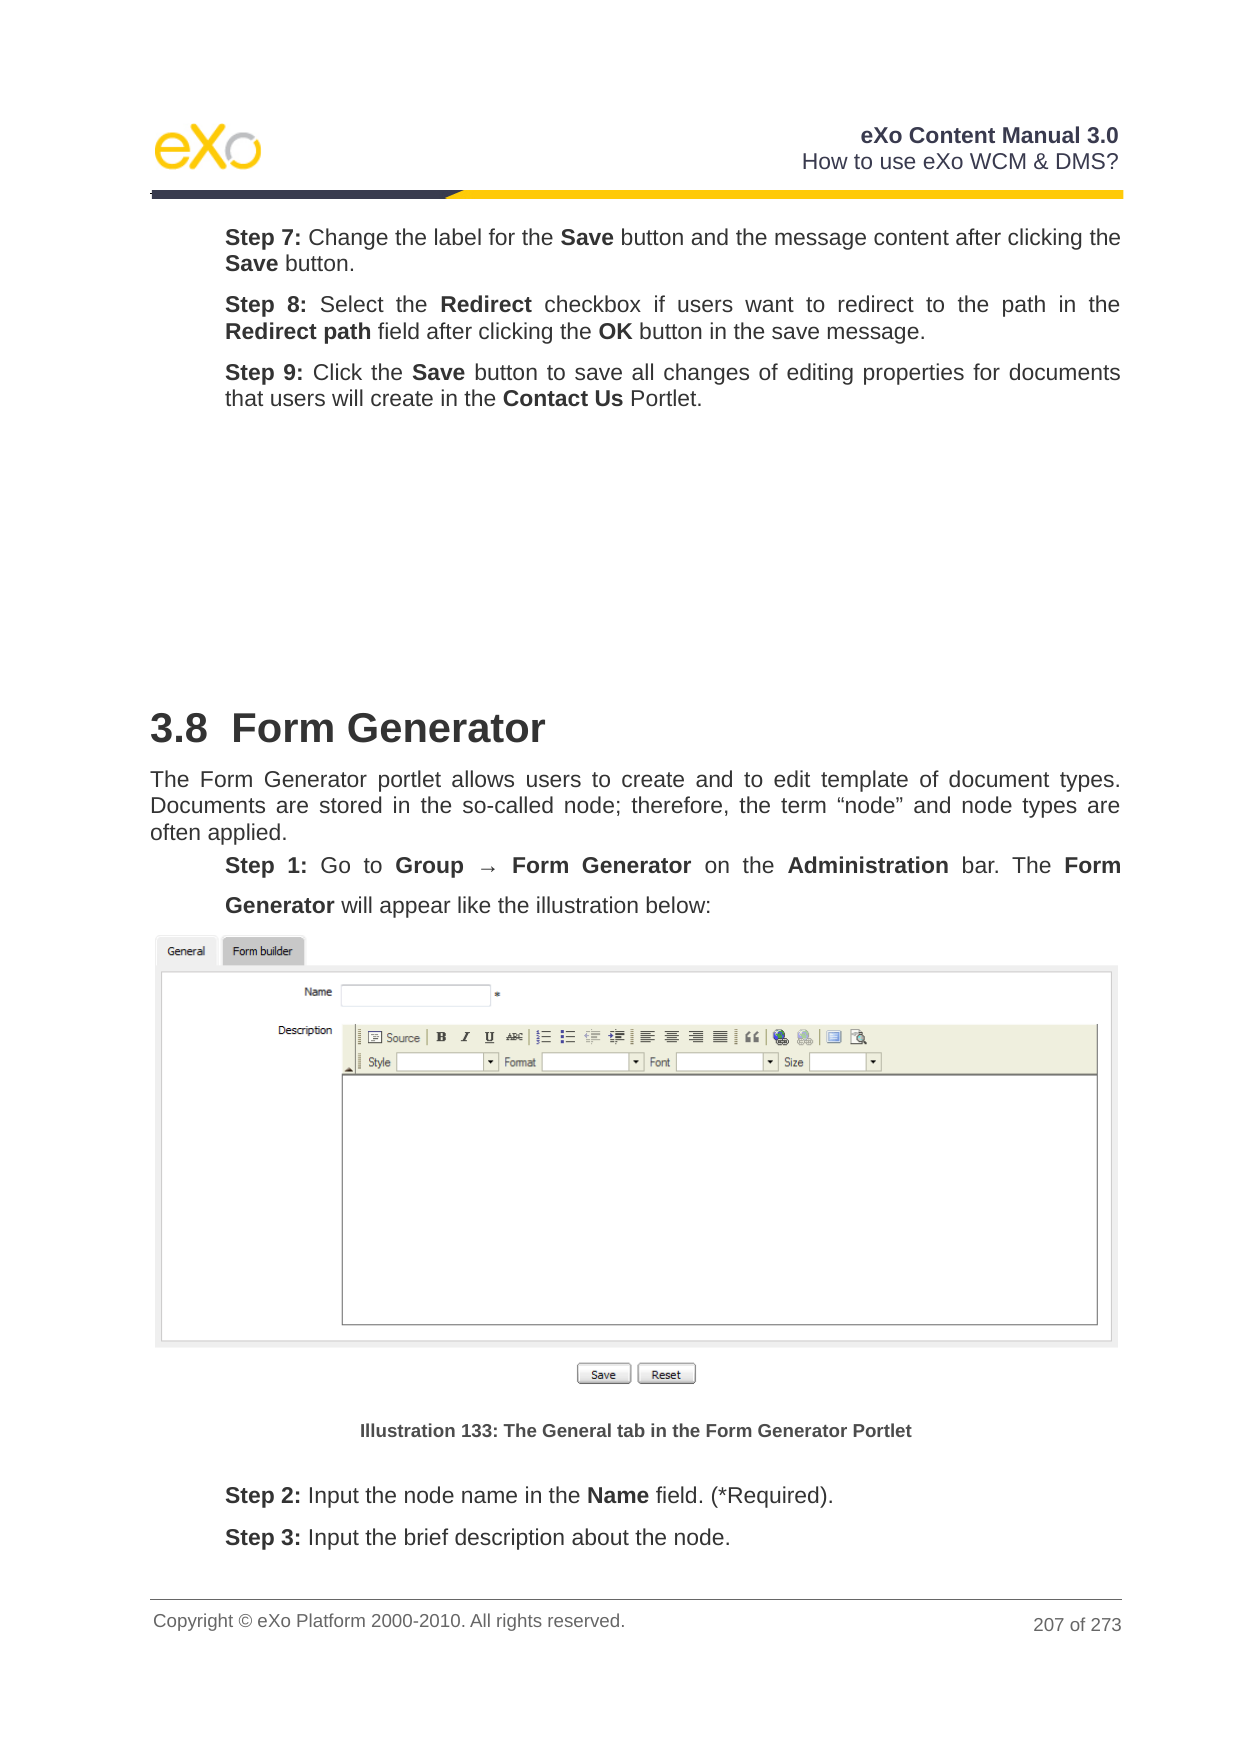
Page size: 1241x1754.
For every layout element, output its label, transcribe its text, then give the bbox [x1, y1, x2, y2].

list Step 1: Go to Group → Form Generator on the Administration bar. The Form Generator will appear like the illustration below: [187, 852, 1122, 918]
list Step 2: Input the node name in the Name field. (*Required). [187, 1482, 1122, 1509]
list Step 9: Click the Save button to save all changes of editing properties for documents that users will create in the Contact Us Portlet. [187, 359, 1122, 412]
picture [155, 123, 262, 170]
list Illustration 133: The General tab in the Form Generator Portlet [172, 1391, 1099, 1441]
text The Form Generator portlet allows users to create and to edit template of document types. Documents are stored in the so-called node; therefore, the term “node” and node types are often applied. [150, 766, 1122, 845]
list Step 8: Select the Redirect checkbox if users want to redirect to the path in the Redirect path field after clicking the OK button in the save message. [187, 291, 1122, 344]
list Step 7: Change the label for the Save button and the message content after clicking the Save button. [187, 223, 1122, 276]
picture [152, 933, 1120, 1391]
picture [151, 190, 1124, 199]
subtitle Form Generator [150, 703, 1122, 751]
list Step 3: Input the brief description about the node. [187, 1524, 1122, 1550]
